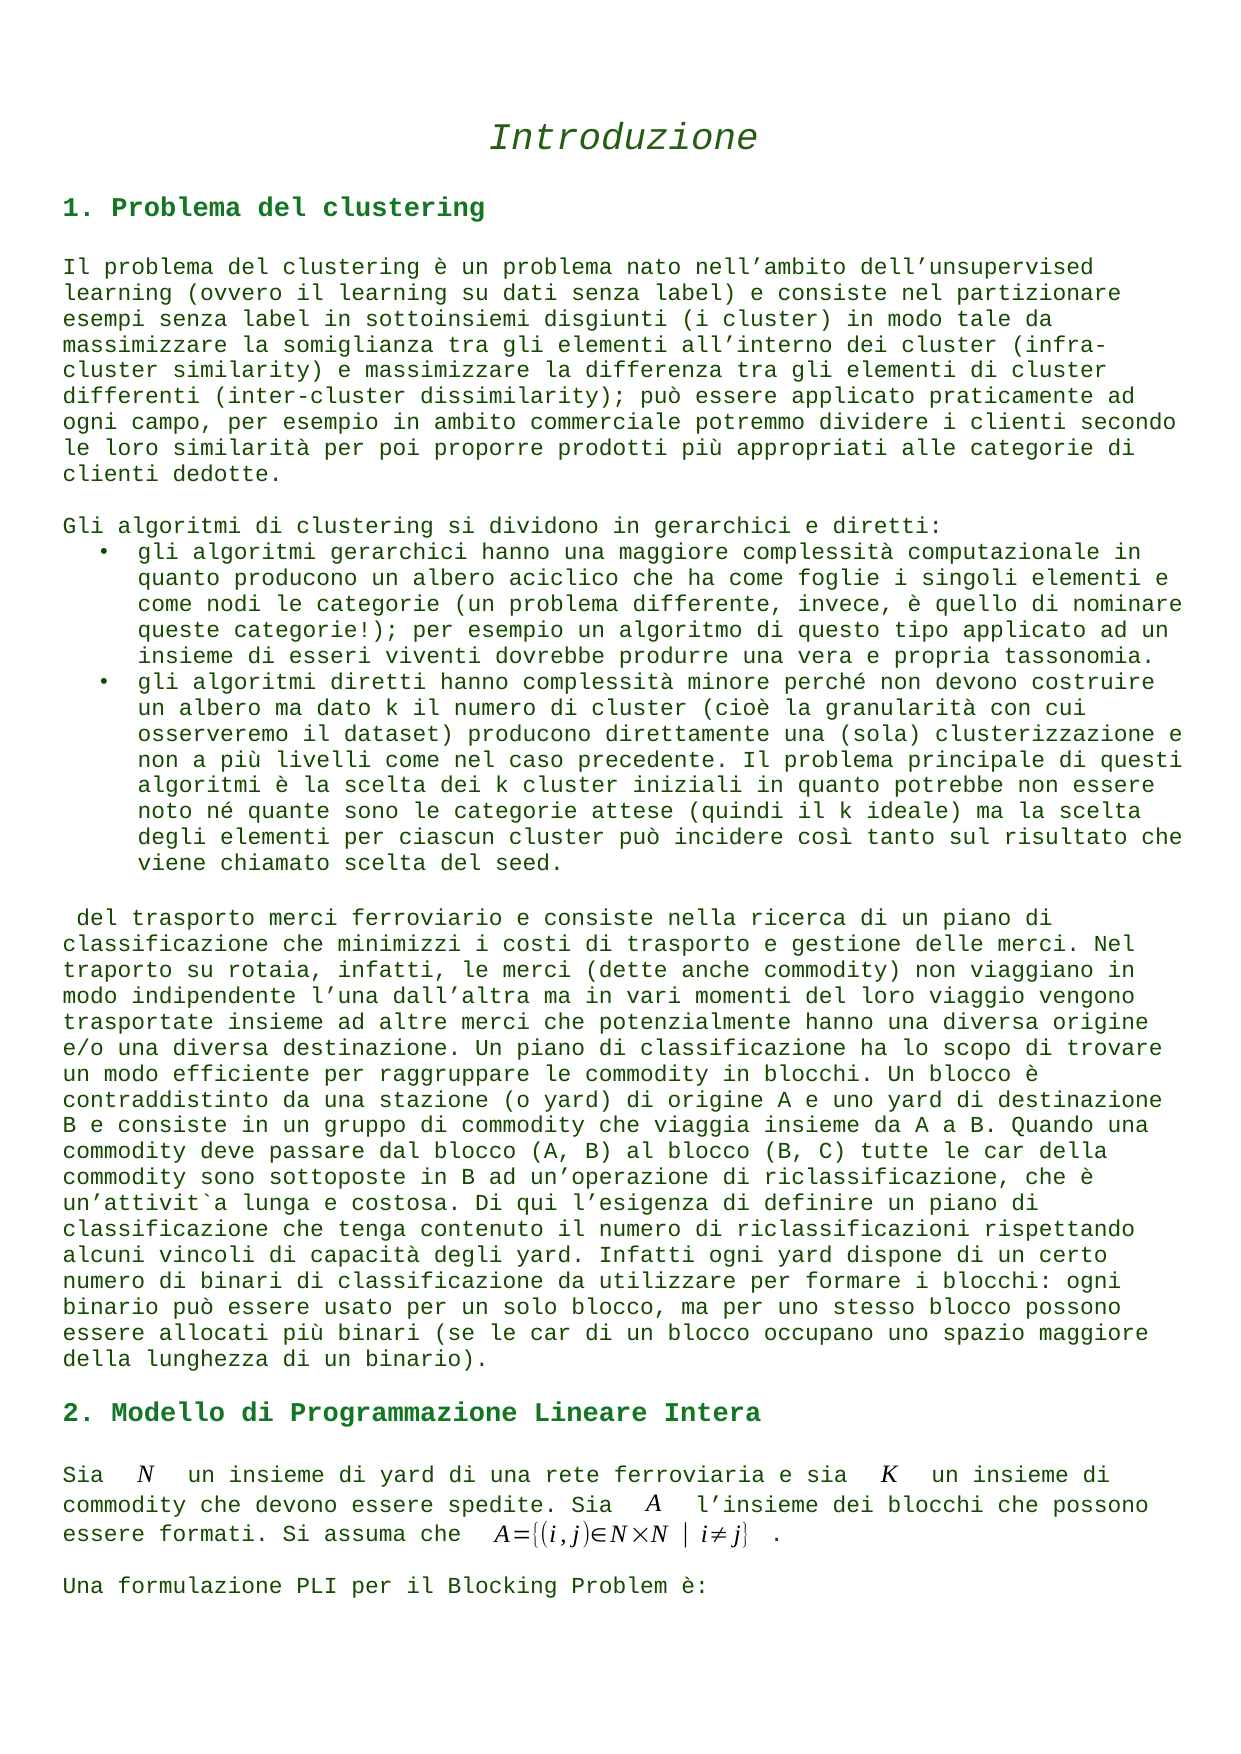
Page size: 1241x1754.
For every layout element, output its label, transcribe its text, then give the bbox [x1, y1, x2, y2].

text Il problema del clustering è un problema nato nell’ambito dell’unsupervised learning (ovvero il learning su dati senza label) e consiste nel partizionare esempi senza label in sottoinsiemi disgiunti (i cluster) in modo tale da massimizzare la somiglianza tra gli elementi all’interno dei cluster (infra-cluster similarity) e massimizzare la differenza tra gli elementi di cluster differenti (inter-cluster dissimilarity); può essere applicato praticamente ad ogni campo, per esempio in ambito commerciale potremmo dividere i clienti secondo le loro similarità per poi proporre prodotti più appropriati alle categorie di clienti dedotte. [62, 255, 1187, 488]
text Gli algoritmi di clustering si dividono in gerarchici e diretti: [62, 514, 1187, 540]
text Sia un insieme di yard di una rete ferroviaria e sia un insieme di commodity che devono essere spedite. Sia l’insieme dei blocchi che possono essere formati. Si assuma che . [62, 1461, 1187, 1549]
text Introduzione [62, 118, 1187, 161]
text 2. Modello di Programmazione Lineare Intera [62, 1399, 1187, 1430]
list gli algoritmi diretti hanno complessità minore perché non devono costruire un albero ma dato k il numero di cluster (cioè la granularità con cui osserveremo il dataset) producono direttamente una (sola) clusterizzazione e non a più livelli come nel caso precedente. Il problema principale di questi algoritmi è la scelta dei k cluster iniziali in quanto potrebbe non essere noto né quante sono le categorie attese (quindi il k ideale) ma la scelta degli elementi per ciascun cluster può incidere così tanto sul risultato che viene chiamato scelta del seed. [100, 670, 1187, 878]
text 1. Problema del clustering [62, 194, 1187, 224]
list gli algoritmi gerarchici hanno una maggiore complessità computazionale in quanto producono un albero aciclico che ha come foglie i singoli elementi e come nodi le categorie (un problema differente, invece, è quello di nominare queste categorie!); per esempio un algoritmo di questo tipo applicato ad un insieme di esseri viventi dovrebbe produrre una vera e propria tassonomia. [100, 540, 1187, 670]
text del trasporto merci ferroviario e consiste nella ricerca di un piano di classificazione che minimizzi i costi di trasporto e gestione delle merci. Nel traporto su rotaia, infatti, le merci (dette anche commodity) non viaggiano in modo indipendente l’una dall’altra ma in vari momenti del loro viaggio vengono trasportate insieme ad altre merci che potenzialmente hanno una diversa origine e/o una diversa destinazione. Un piano di classificazione ha lo scopo di trovare un modo efficiente per raggruppare le commodity in blocchi. Un blocco è contraddistinto da una stazione (o yard) di origine A e uno yard di destinazione B e consiste in un gruppo di commodity che viaggia insieme da A a B. Quando una commodity deve passare dal blocco (A, B) al blocco (B, C) tutte le car della commodity sono sottoposte in B ad un’operazione di riclassificazione, che è un’attivit`a lunga e costosa. Di qui l’esigenza di definire un piano di classificazione che tenga contenuto il numero di riclassificazioni rispettando alcuni vincoli di capacità degli yard. Infatti ogni yard dispone di un certo numero di binari di classificazione da utilizzare per formare i blocchi: ogni binario può essere usato per un solo blocco, ma per uno stesso blocco possono essere allocati più binari (se le car di un blocco occupano uno spazio maggiore della lunghezza di un binario). [62, 906, 1187, 1373]
text Una formulazione PLI per il Blocking Problem è: [62, 1575, 1187, 1601]
